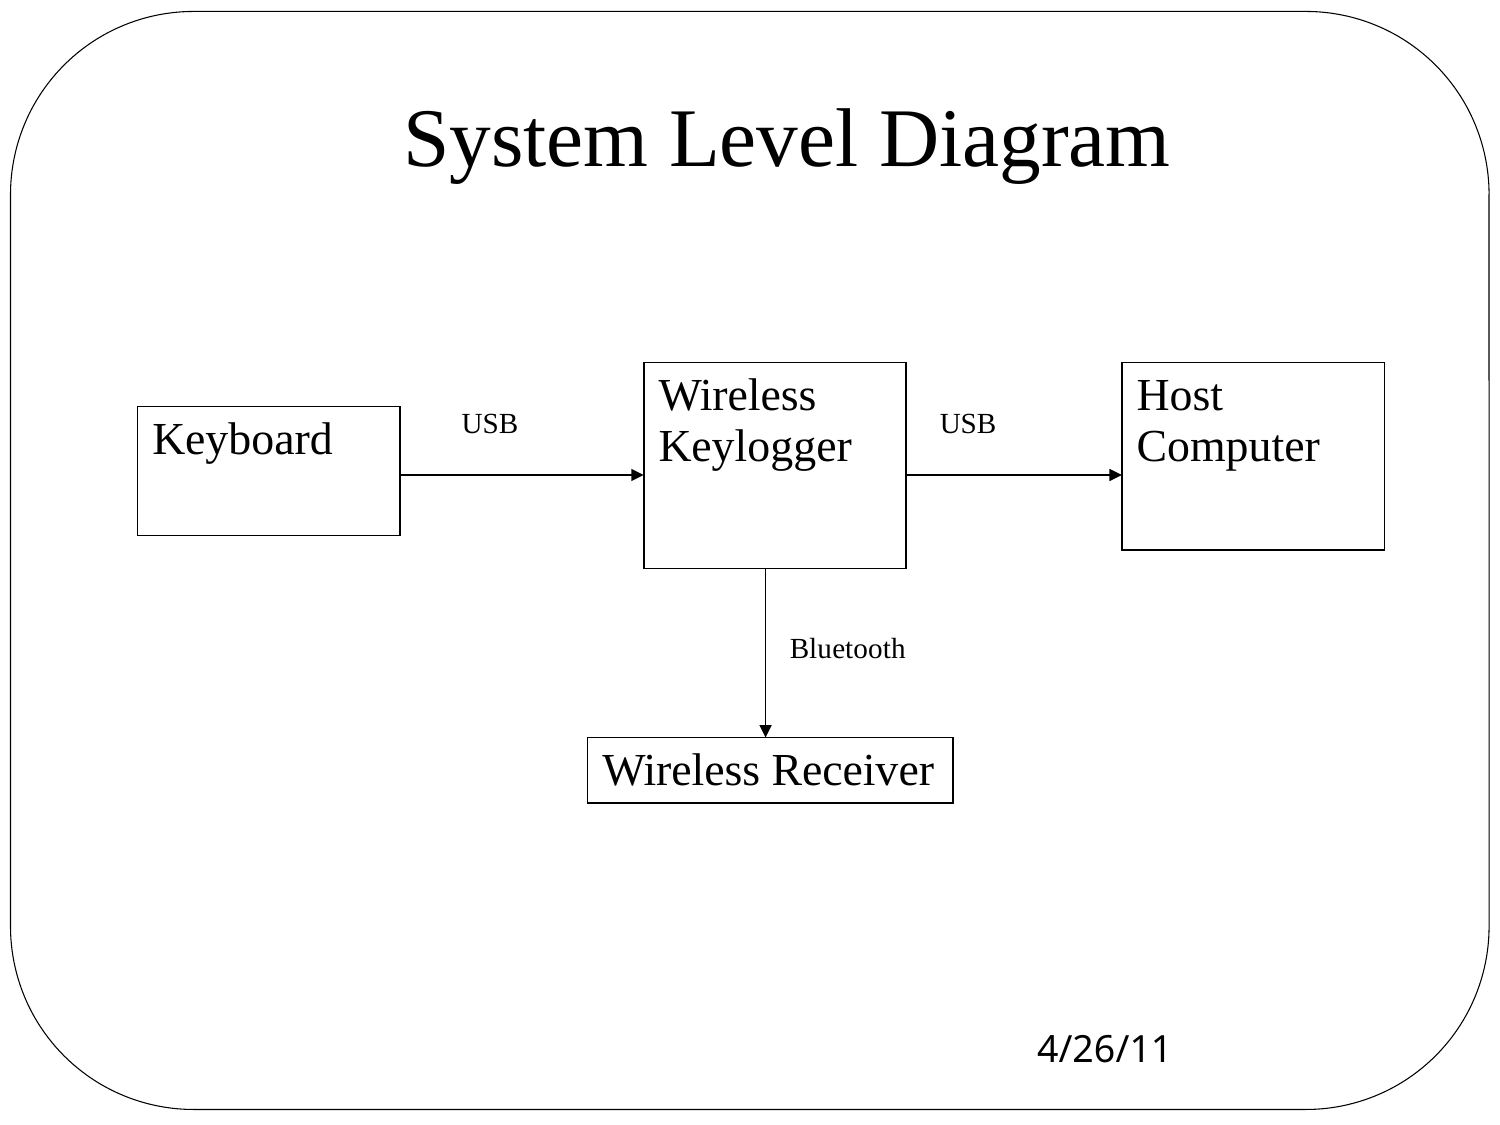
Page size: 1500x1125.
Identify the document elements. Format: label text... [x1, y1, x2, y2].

text_box Wireless Keylogger [643, 362, 907, 569]
text_box Keyboard [137, 406, 400, 536]
text_box Wireless Receiver [587, 737, 954, 804]
text_box USB [446, 399, 607, 457]
text_box Host Computer [1121, 362, 1385, 550]
text_box USB [924, 399, 1085, 457]
title System Level Diagram [150, 45, 1425, 233]
text_box Bluetooth [774, 624, 935, 682]
